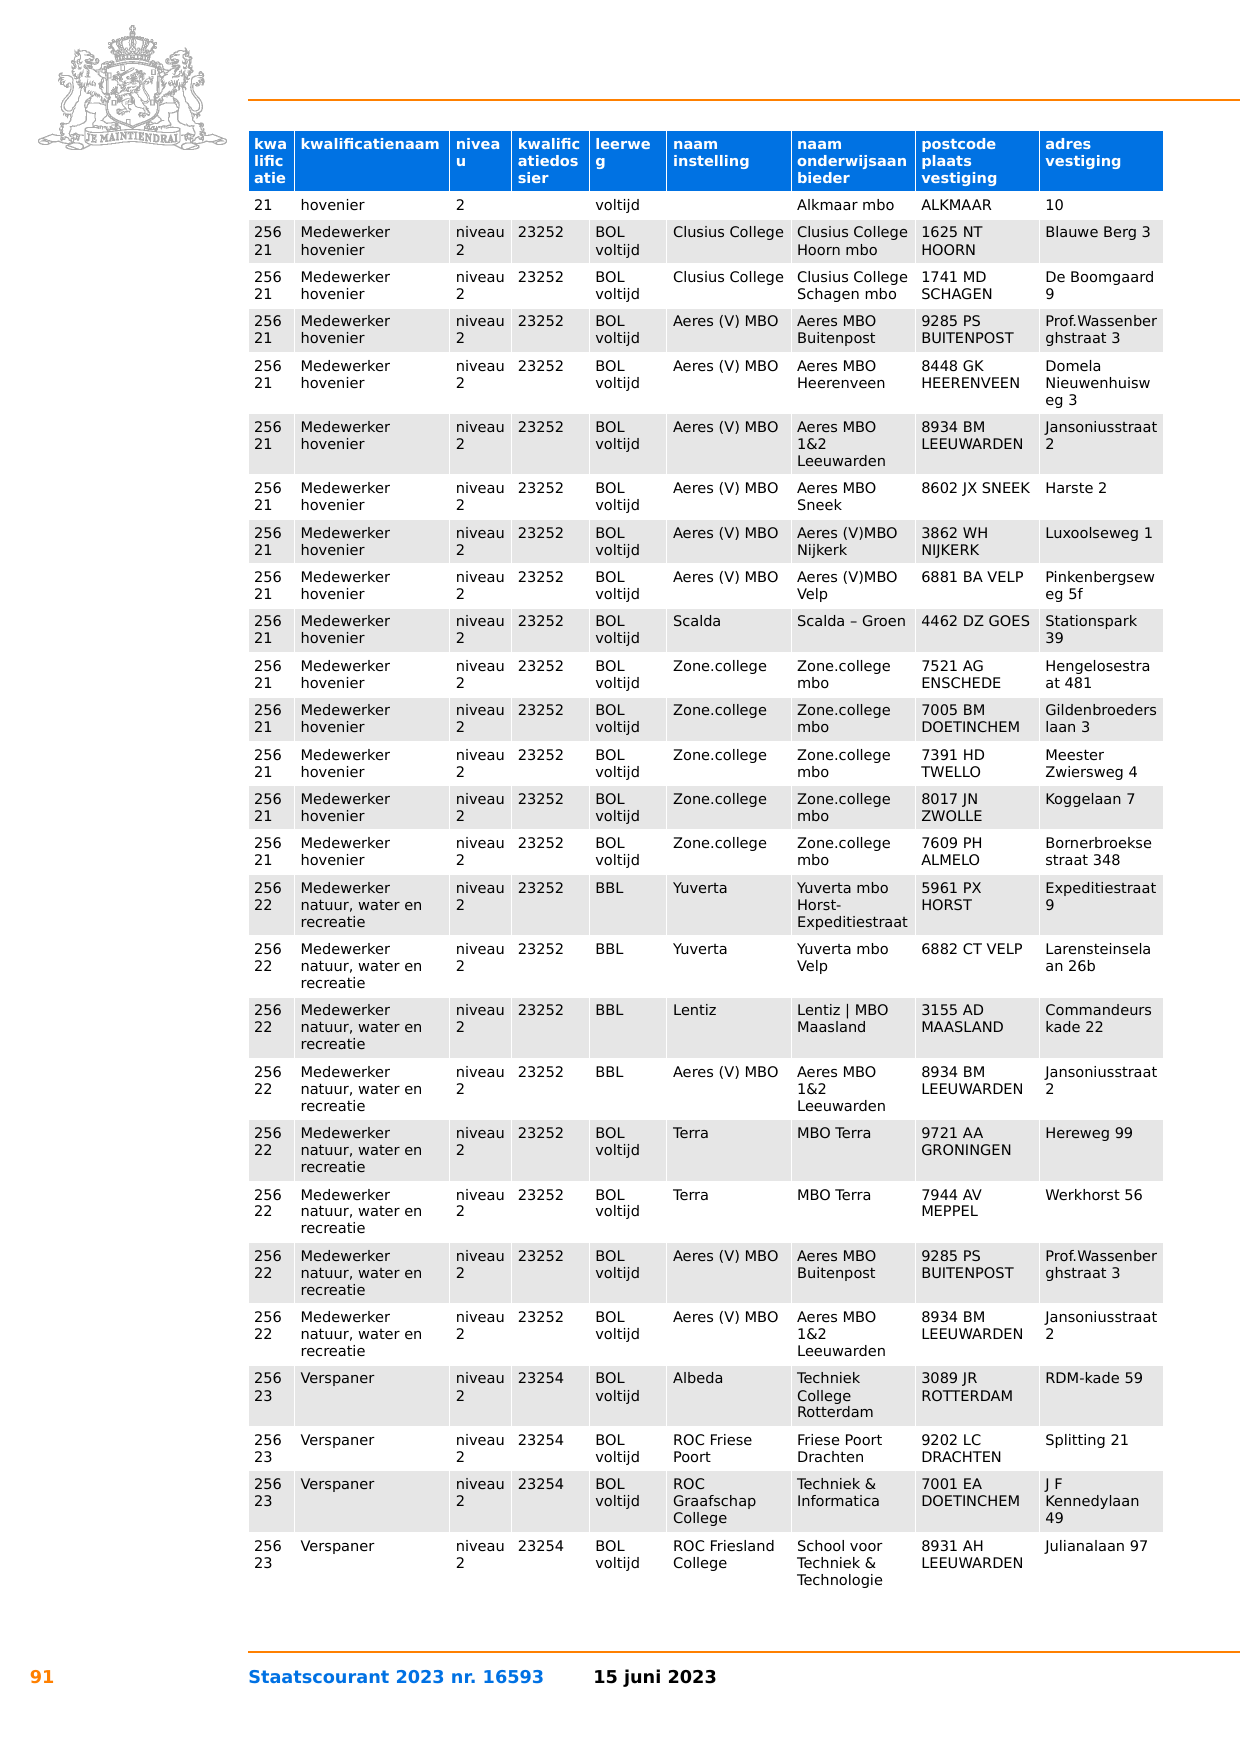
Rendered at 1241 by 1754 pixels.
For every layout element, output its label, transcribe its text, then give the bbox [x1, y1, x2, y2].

table_cell BOL voltijd [590, 609, 666, 652]
table_cell Medewerker natuur, water en recreatie [295, 875, 449, 935]
table_cell 25621 [249, 742, 294, 785]
table_cell 23252 [512, 309, 589, 352]
table_cell Techniek College Rotterdam [792, 1366, 915, 1426]
table_cell Aeres MBO Sneek [792, 476, 915, 519]
table_cell 1625 NT HOORN [916, 220, 1039, 263]
table_cell MBO Terra [792, 1182, 915, 1242]
table_cell 2 [450, 192, 511, 219]
table_cell Aeres (V) MBO [667, 309, 791, 352]
table_cell 25622 [249, 998, 294, 1058]
table_cell Zone.college mbo [792, 698, 915, 741]
table_cell niveau 2 [450, 1533, 511, 1593]
table_cell Harste 2 [1040, 476, 1163, 519]
table_cell Aeres (V)MBO Nijkerk [792, 520, 915, 563]
table_cell 23252 [512, 936, 589, 997]
table_cell 23252 [512, 1304, 589, 1365]
table_cell BOL voltijd [590, 1120, 666, 1181]
table_cell 25621 [249, 564, 294, 608]
table_cell BOL voltijd [590, 476, 666, 519]
table_cell niveau 2 [450, 1243, 511, 1303]
table_cell Zone.college [667, 742, 791, 785]
table_cell Meester Zwiersweg 4 [1040, 742, 1163, 785]
table_cell 6882 CT VELP [916, 936, 1039, 997]
table_cell niveau 2 [450, 653, 511, 696]
table_cell ROC Friesland College [667, 1533, 791, 1593]
table_cell Alkmaar mbo [792, 192, 915, 219]
table_cell Clusius College Schagen mbo [792, 264, 915, 307]
table_header adres vestiging [1040, 131, 1163, 191]
table_cell 25621 [249, 520, 294, 563]
table_cell BOL voltijd [590, 264, 666, 307]
table_cell 25623 [249, 1366, 294, 1426]
table_cell Clusius College [667, 264, 791, 307]
table_cell 21 [249, 192, 294, 219]
table_cell 25623 [249, 1471, 294, 1532]
table_cell hovenier [295, 192, 449, 219]
table_cell Zone.college mbo [792, 653, 915, 696]
table_cell niveau 2 [450, 786, 511, 829]
table_cell 6881 BA VELP [916, 564, 1039, 608]
table_cell niveau 2 [450, 831, 511, 874]
table_cell Medewerker hovenier [295, 264, 449, 307]
table_cell niveau 2 [450, 742, 511, 785]
table_cell niveau 2 [450, 264, 511, 307]
table_cell niveau 2 [450, 309, 511, 352]
table_cell 23252 [512, 564, 589, 608]
table_cell 7521 AG ENSCHEDE [916, 653, 1039, 696]
table_cell Medewerker natuur, water en recreatie [295, 1243, 449, 1303]
table_cell 3089 JR ROTTERDAM [916, 1366, 1039, 1426]
table_cell 25621 [249, 609, 294, 652]
table_cell 3155 AD MAASLAND [916, 998, 1039, 1058]
table_cell Aeres MBO Buitenpost [792, 309, 915, 352]
table_cell 7001 EA DOETINCHEM [916, 1471, 1039, 1532]
table_cell Yuverta [667, 936, 791, 997]
table_cell De Boomgaard 9 [1040, 264, 1163, 307]
table_cell Jansoniusstraat 2 [1040, 1059, 1163, 1119]
table_cell niveau 2 [450, 564, 511, 608]
table_cell niveau 2 [450, 1471, 511, 1532]
table_cell 23252 [512, 998, 589, 1058]
table_cell Aeres (V) MBO [667, 520, 791, 563]
table_cell 25622 [249, 875, 294, 935]
table_cell 23252 [512, 414, 589, 474]
table_cell Verspaner [295, 1471, 449, 1532]
table_cell J F Kennedylaan 49 [1040, 1471, 1163, 1532]
table_cell RDM-kade 59 [1040, 1366, 1163, 1426]
table_header niveau [450, 131, 511, 191]
table_cell Aeres (V)MBO Velp [792, 564, 915, 608]
table_cell 25622 [249, 1304, 294, 1365]
table_cell Zone.college mbo [792, 742, 915, 785]
table_cell 25622 [249, 1243, 294, 1303]
table_cell Medewerker hovenier [295, 786, 449, 829]
table_cell Aeres (V) MBO [667, 1304, 791, 1365]
table_cell BOL voltijd [590, 309, 666, 352]
table_cell ROC Graafschap College [667, 1471, 791, 1532]
table_cell Aeres MBO 1&2 Leeuwarden [792, 1059, 915, 1119]
table_cell 25622 [249, 1120, 294, 1181]
table_cell BOL voltijd [590, 414, 666, 474]
table_cell 23252 [512, 742, 589, 785]
table_cell niveau 2 [450, 1304, 511, 1365]
table_cell Koggelaan 7 [1040, 786, 1163, 829]
table_cell 8602 JX SNEEK [916, 476, 1039, 519]
table_cell Zone.college [667, 653, 791, 696]
table_cell 25621 [249, 786, 294, 829]
table_cell Verspaner [295, 1366, 449, 1426]
table_cell 23252 [512, 875, 589, 935]
table_cell Medewerker hovenier [295, 220, 449, 263]
table_cell niveau 2 [450, 353, 511, 413]
table_cell niveau 2 [450, 936, 511, 997]
table_cell Medewerker hovenier [295, 476, 449, 519]
table_cell Medewerker natuur, water en recreatie [295, 1120, 449, 1181]
table_cell Medewerker natuur, water en recreatie [295, 936, 449, 997]
table_cell niveau 2 [450, 476, 511, 519]
table_header naam instelling [667, 131, 791, 191]
table_cell Luxoolseweg 1 [1040, 520, 1163, 563]
table_cell Splitting 21 [1040, 1427, 1163, 1470]
table_cell Yuverta mbo Horst-Expeditiestraat [792, 875, 915, 935]
table_cell 25621 [249, 831, 294, 874]
table_cell Larensteinselaan 26b [1040, 936, 1163, 997]
table_cell Aeres MBO 1&2 Leeuwarden [792, 1304, 915, 1365]
table_cell Aeres MBO Buitenpost [792, 1243, 915, 1303]
table_cell niveau 2 [450, 220, 511, 263]
table_cell Verspaner [295, 1533, 449, 1593]
table_cell Medewerker hovenier [295, 564, 449, 608]
table_cell BOL voltijd [590, 564, 666, 608]
table_cell 1741 MD SCHAGEN [916, 264, 1039, 307]
table_header leerweg [590, 131, 666, 191]
table_cell 3862 WH NIJKERK [916, 520, 1039, 563]
table_header kwalificatie [249, 131, 294, 191]
table_cell Friese Poort Drachten [792, 1427, 915, 1470]
table_cell voltijd [590, 192, 666, 219]
table_cell BOL voltijd [590, 353, 666, 413]
table_cell ROC Friese Poort [667, 1427, 791, 1470]
table_cell Medewerker natuur, water en recreatie [295, 1059, 449, 1119]
table_cell BOL voltijd [590, 831, 666, 874]
table_cell Scalda – Groen [792, 609, 915, 652]
table_cell Expeditiestraat 9 [1040, 875, 1163, 935]
table_header postcode plaats vestiging [916, 131, 1039, 191]
table_cell niveau 2 [450, 875, 511, 935]
table_cell Hengelosestraat 481 [1040, 653, 1163, 696]
table_cell BOL voltijd [590, 653, 666, 696]
table_cell niveau 2 [450, 1366, 511, 1426]
table_cell niveau 2 [450, 520, 511, 563]
table_cell BOL voltijd [590, 742, 666, 785]
table_cell niveau 2 [450, 1182, 511, 1242]
table_cell Bornerbroeksestraat 348 [1040, 831, 1163, 874]
table_cell Aeres (V) MBO [667, 1243, 791, 1303]
table_cell 23252 [512, 609, 589, 652]
table_cell Medewerker natuur, water en recreatie [295, 998, 449, 1058]
table_cell Medewerker hovenier [295, 698, 449, 741]
table_cell Zone.college [667, 831, 791, 874]
table_cell niveau 2 [450, 1059, 511, 1119]
table_cell 8934 BM LEEUWARDEN [916, 414, 1039, 474]
table_cell 23254 [512, 1427, 589, 1470]
table_cell BOL voltijd [590, 1243, 666, 1303]
table_cell Medewerker hovenier [295, 831, 449, 874]
table_cell Yuverta mbo Velp [792, 936, 915, 997]
table_cell Medewerker hovenier [295, 414, 449, 474]
table_cell 9202 LC DRACHTEN [916, 1427, 1039, 1470]
table_cell BOL voltijd [590, 1533, 666, 1593]
table_cell 23252 [512, 786, 589, 829]
table_cell Stationspark 39 [1040, 609, 1163, 652]
table_cell 10 [1040, 192, 1163, 219]
table_cell Aeres MBO 1&2 Leeuwarden [792, 414, 915, 474]
table_cell 8017 JN ZWOLLE [916, 786, 1039, 829]
table_cell niveau 2 [450, 1120, 511, 1181]
table_cell 23252 [512, 831, 589, 874]
table_cell School voor Techniek & Technologie [792, 1533, 915, 1593]
table_cell 23252 [512, 353, 589, 413]
table_cell niveau 2 [450, 698, 511, 741]
table_cell 7005 BM DOETINCHEM [916, 698, 1039, 741]
table_cell Medewerker hovenier [295, 309, 449, 352]
table_cell MBO Terra [792, 1120, 915, 1181]
table_cell 4462 DZ GOES [916, 609, 1039, 652]
table_cell 25621 [249, 264, 294, 307]
table_cell 7391 HD TWELLO [916, 742, 1039, 785]
table_cell Prof.Wassenberghstraat 3 [1040, 1243, 1163, 1303]
table_cell 9285 PS BUITENPOST [916, 1243, 1039, 1303]
picture [38, 25, 227, 150]
table_cell Zone.college mbo [792, 831, 915, 874]
table_cell BOL voltijd [590, 786, 666, 829]
table_cell 25623 [249, 1427, 294, 1470]
table_cell [512, 192, 589, 219]
table_cell Lentiz [667, 998, 791, 1058]
table_cell Aeres (V) MBO [667, 353, 791, 413]
table_cell 25621 [249, 220, 294, 263]
table_cell Jansoniusstraat 2 [1040, 414, 1163, 474]
table_cell BOL voltijd [590, 698, 666, 741]
table_cell BOL voltijd [590, 520, 666, 563]
table_cell Aeres MBO Heerenveen [792, 353, 915, 413]
table_cell Verspaner [295, 1427, 449, 1470]
table_cell BOL voltijd [590, 1304, 666, 1365]
table_cell Aeres (V) MBO [667, 564, 791, 608]
table_cell 23254 [512, 1471, 589, 1532]
table_cell Medewerker hovenier [295, 353, 449, 413]
table_cell [667, 192, 791, 219]
table_cell 25621 [249, 698, 294, 741]
table_cell Medewerker hovenier [295, 520, 449, 563]
table_cell ALKMAAR [916, 192, 1039, 219]
table_cell Medewerker natuur, water en recreatie [295, 1304, 449, 1365]
table_cell Zone.college mbo [792, 786, 915, 829]
table_cell Hereweg 99 [1040, 1120, 1163, 1181]
table_cell 25621 [249, 414, 294, 474]
table_cell BOL voltijd [590, 1471, 666, 1532]
table_cell Aeres (V) MBO [667, 414, 791, 474]
table_cell Domela Nieuwenhuisweg 3 [1040, 353, 1163, 413]
table_cell 23254 [512, 1366, 589, 1426]
table_cell Albeda [667, 1366, 791, 1426]
table_cell Medewerker hovenier [295, 609, 449, 652]
table_cell 23254 [512, 1533, 589, 1593]
table_cell BOL voltijd [590, 220, 666, 263]
table_cell 8931 AH LEEUWARDEN [916, 1533, 1039, 1593]
table_cell Clusius College [667, 220, 791, 263]
table_cell Terra [667, 1120, 791, 1181]
table_cell 5961 PX HORST [916, 875, 1039, 935]
table_cell Pinkenbergseweg 5f [1040, 564, 1163, 608]
table_header kwalificatiedossier [512, 131, 589, 191]
table_cell Aeres (V) MBO [667, 476, 791, 519]
table_cell Clusius College Hoorn mbo [792, 220, 915, 263]
table_cell Lentiz | MBO Maasland [792, 998, 915, 1058]
table_cell 23252 [512, 698, 589, 741]
table_cell 23252 [512, 1243, 589, 1303]
table_cell 25621 [249, 476, 294, 519]
table_cell 23252 [512, 476, 589, 519]
table_cell 25621 [249, 653, 294, 696]
table_cell Gildenbroederslaan 3 [1040, 698, 1163, 741]
table_cell Julianalaan 97 [1040, 1533, 1163, 1593]
table_cell 23252 [512, 653, 589, 696]
table_cell 25622 [249, 1182, 294, 1242]
table_cell 9721 AA GRONINGEN [916, 1120, 1039, 1181]
table_cell 8448 GK HEERENVEEN [916, 353, 1039, 413]
table_cell Aeres (V) MBO [667, 1059, 791, 1119]
table_cell niveau 2 [450, 998, 511, 1058]
table_cell 25622 [249, 1059, 294, 1119]
table_cell Commandeurskade 22 [1040, 998, 1163, 1058]
table_cell 25622 [249, 936, 294, 997]
table_cell Zone.college [667, 786, 791, 829]
table_cell Zone.college [667, 698, 791, 741]
table_header kwalificatienaam [295, 131, 449, 191]
table_cell niveau 2 [450, 609, 511, 652]
table_cell Terra [667, 1182, 791, 1242]
table_cell 8934 BM LEEUWARDEN [916, 1059, 1039, 1119]
table_cell BOL voltijd [590, 1366, 666, 1426]
table_cell niveau 2 [450, 414, 511, 474]
table_cell 7944 AV MEPPEL [916, 1182, 1039, 1242]
table_cell BBL [590, 875, 666, 935]
table_cell Jansoniusstraat 2 [1040, 1304, 1163, 1365]
table_cell Blauwe Berg 3 [1040, 220, 1163, 263]
table_cell 7609 PH ALMELO [916, 831, 1039, 874]
table_cell 25621 [249, 309, 294, 352]
table_cell 25621 [249, 353, 294, 413]
table_cell 9285 PS BUITENPOST [916, 309, 1039, 352]
table_cell BBL [590, 936, 666, 997]
table_cell Medewerker hovenier [295, 742, 449, 785]
table_cell 23252 [512, 520, 589, 563]
table_cell BOL voltijd [590, 1427, 666, 1470]
table_cell niveau 2 [450, 1427, 511, 1470]
table_cell 23252 [512, 1059, 589, 1119]
table_cell BOL voltijd [590, 1182, 666, 1242]
table_cell Medewerker natuur, water en recreatie [295, 1182, 449, 1242]
table_cell Scalda [667, 609, 791, 652]
table_cell Medewerker hovenier [295, 653, 449, 696]
table_cell Prof.Wassenberghstraat 3 [1040, 309, 1163, 352]
table_cell 23252 [512, 220, 589, 263]
table_cell BBL [590, 998, 666, 1058]
table_cell BBL [590, 1059, 666, 1119]
table_header naam onderwijsaanbieder [792, 131, 915, 191]
table_cell 23252 [512, 1120, 589, 1181]
table_cell 23252 [512, 264, 589, 307]
table_cell 25623 [249, 1533, 294, 1593]
table_cell 23252 [512, 1182, 589, 1242]
table_cell Werkhorst 56 [1040, 1182, 1163, 1242]
table_cell 8934 BM LEEUWARDEN [916, 1304, 1039, 1365]
table_cell Yuverta [667, 875, 791, 935]
table_cell Techniek & Informatica [792, 1471, 915, 1532]
